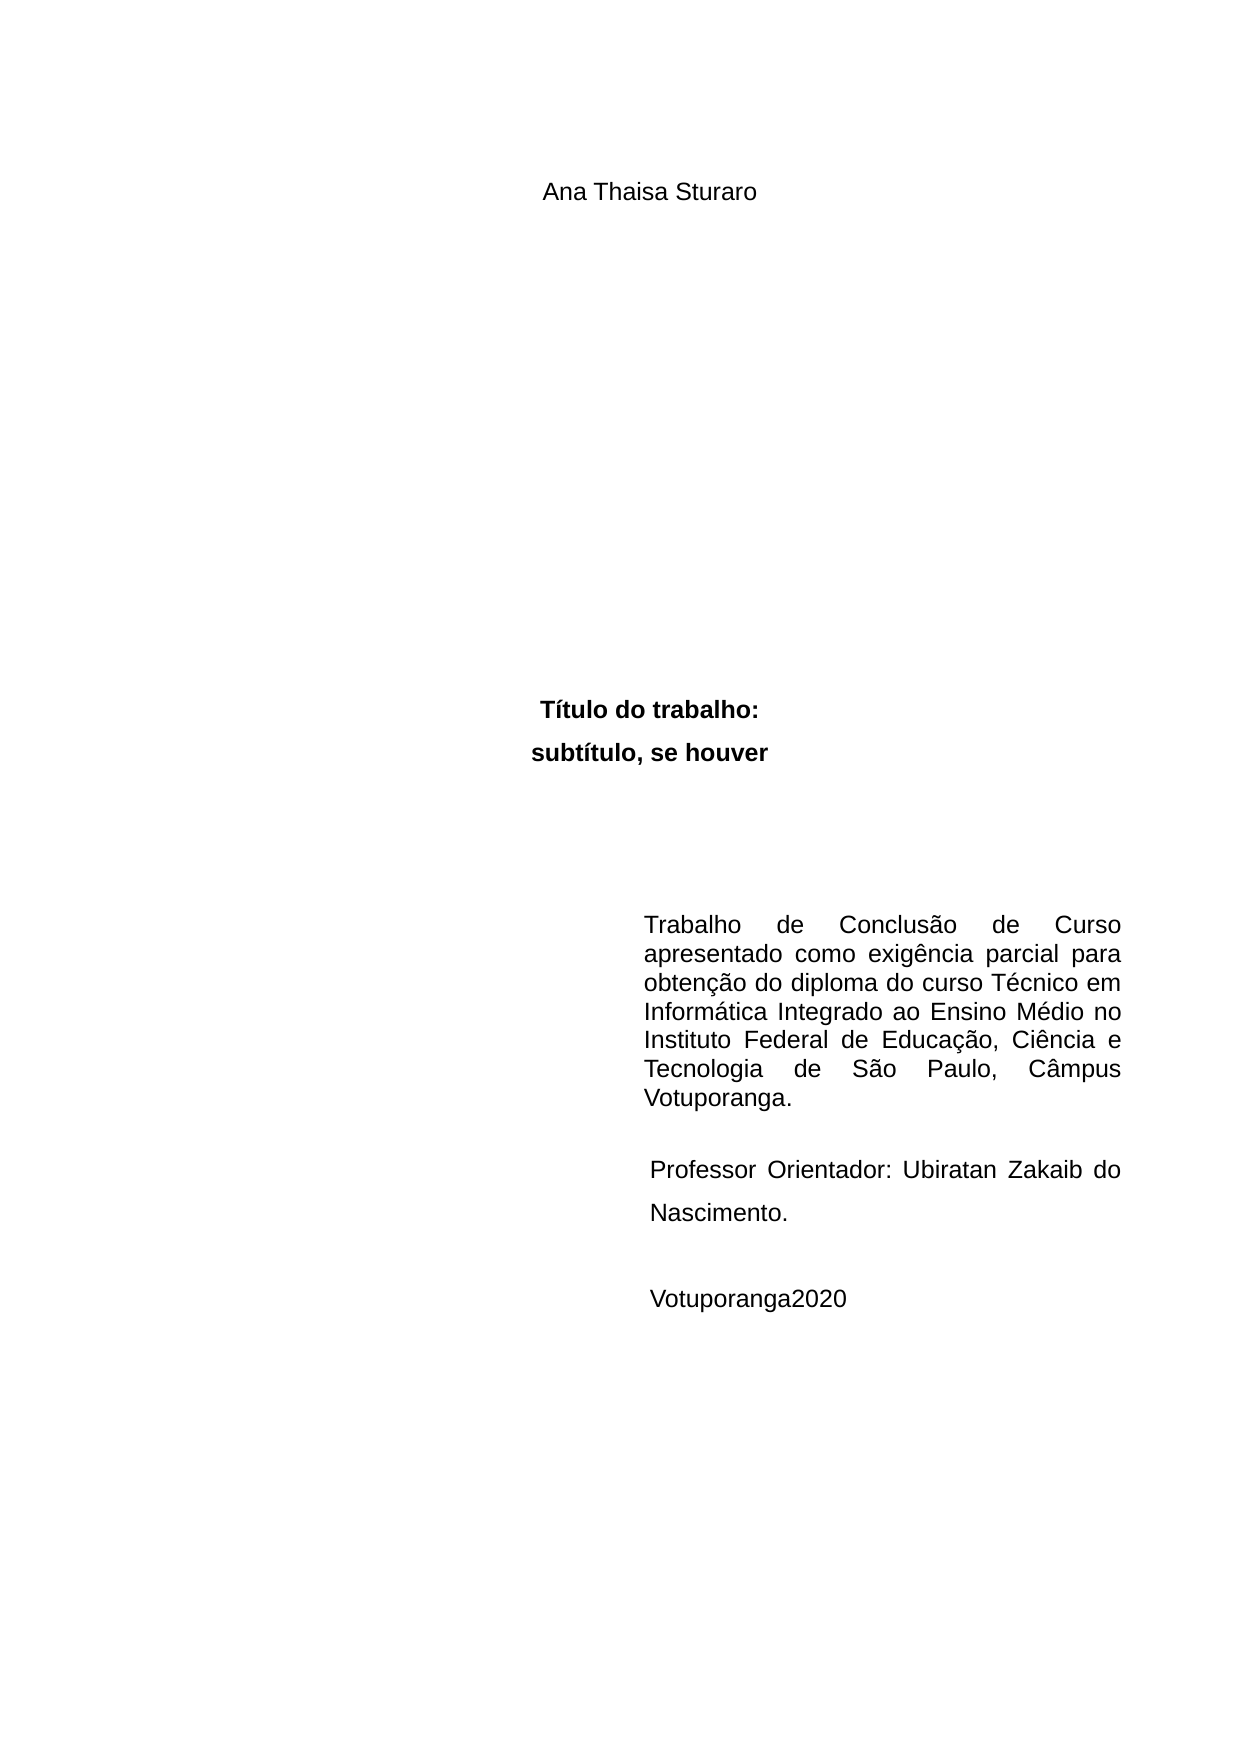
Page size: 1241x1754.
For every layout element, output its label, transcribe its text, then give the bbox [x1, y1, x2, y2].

text Título do trabalho: [177, 695, 1122, 723]
text Votuporanga2020 [649, 1284, 1122, 1313]
text Professor Orientador: Ubiratan Zakaib do Nascimento. [649, 1155, 1122, 1227]
text Trabalho de Conclusão de Curso apresentado como exigência parcial para obtenção do diploma do curso Técnico em Informática Integrado ao Ensino Médio no Instituto Federal de Educação, Ciência e Tecnologia de São Paulo, Câmpus Votuporanga. [644, 910, 1122, 1112]
text subtítulo, se houver [177, 738, 1122, 767]
text Ana Thaisa Sturaro [177, 177, 1122, 206]
